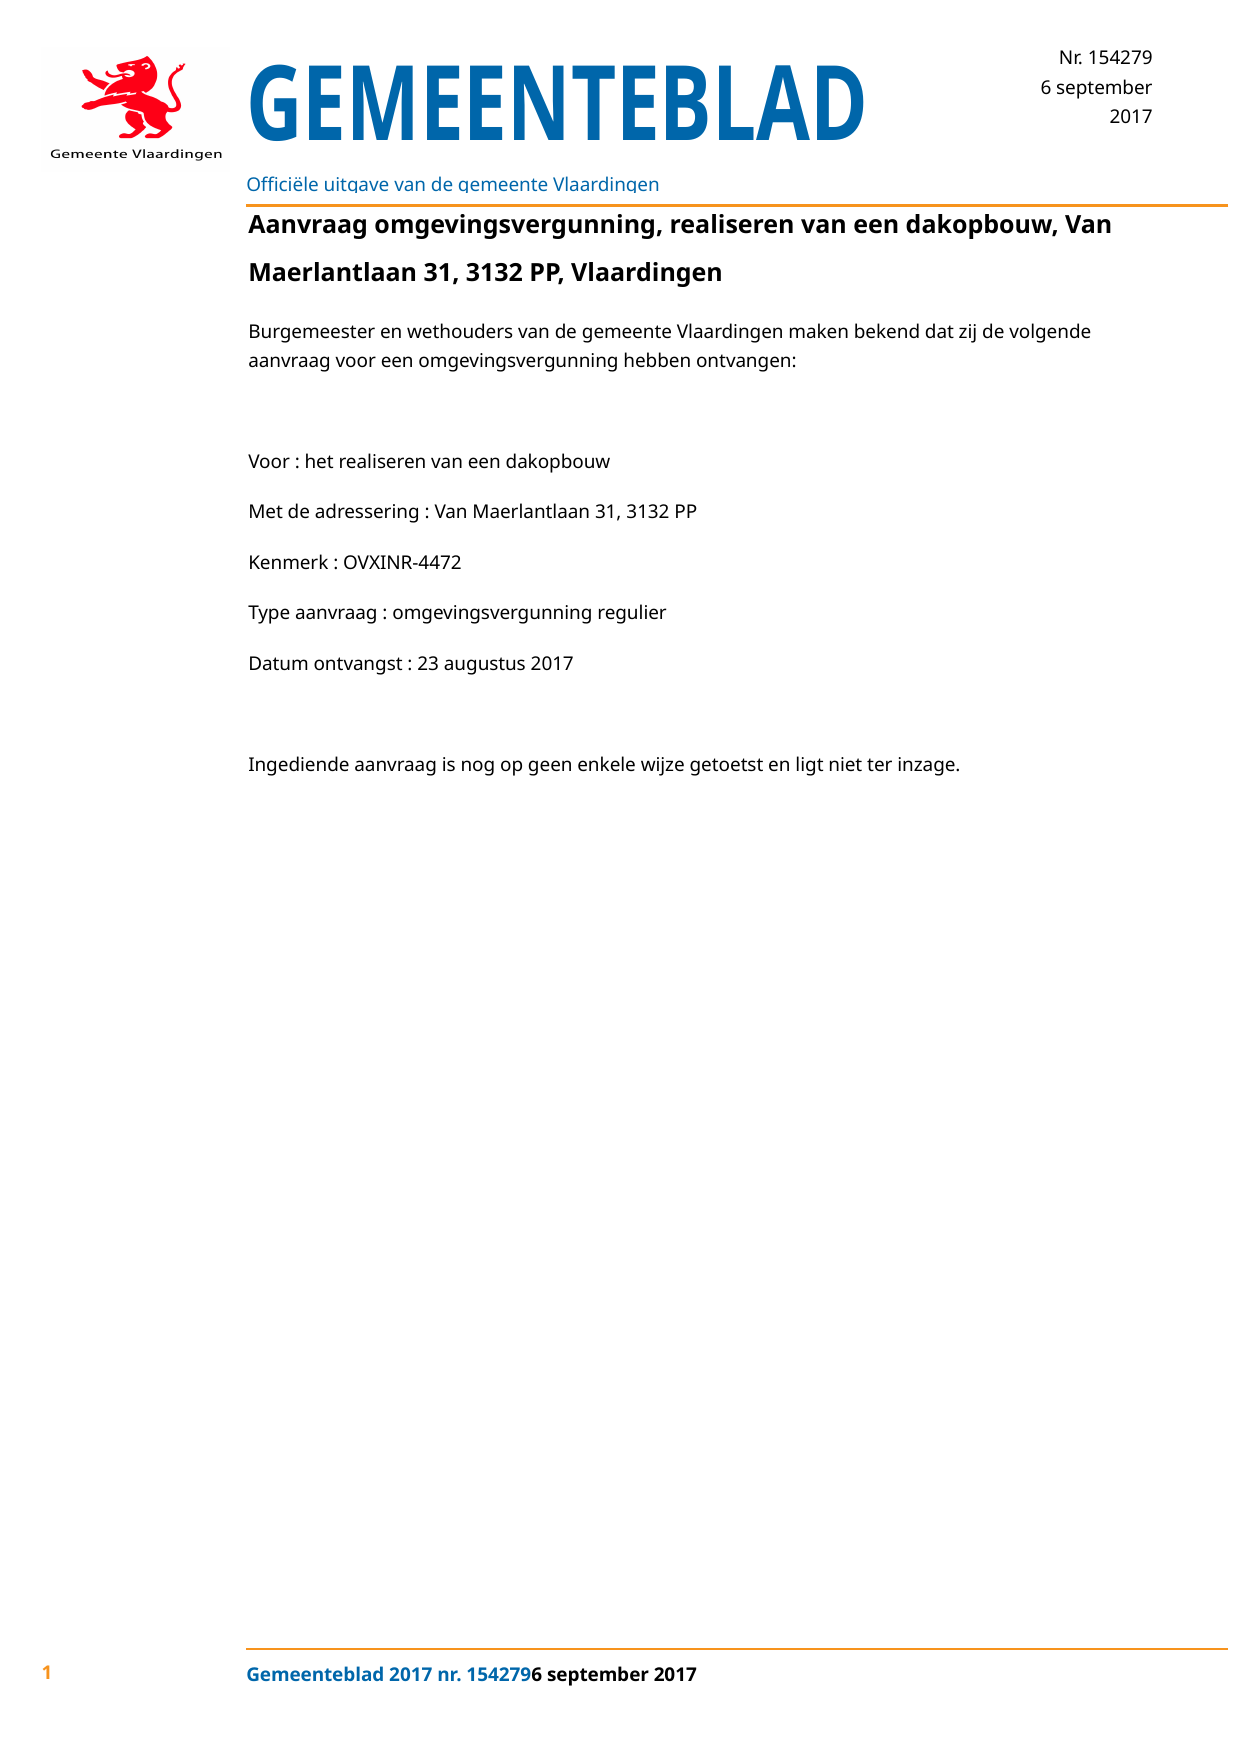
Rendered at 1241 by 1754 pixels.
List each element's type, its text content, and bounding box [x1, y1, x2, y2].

text Burgemeester en wethouders van de gemeente Vlaardingen maken bekend dat zij de volgende aanvraag voor een omgevingsvergunning hebben ontvangen: [248, 318, 1152, 373]
text Voor : het realiseren van een dakopbouw [248, 448, 1152, 474]
text Met de adressering : Van Maerlantlaan 31, 3132 PP [248, 499, 1152, 524]
text Type aanvraag : omgevingsvergunning regulier [248, 599, 1152, 625]
text Ingediende aanvraag is nog op geen enkele wijze getoetst en ligt niet ter inzage. [248, 751, 1152, 777]
text Datum ontvangst : 23 augustus 2017 [248, 650, 1152, 676]
text Kenmerk : OVXINR-4472 [248, 549, 1152, 575]
text Aanvraag omgevingsvergunning, realiseren van een dakopbouw, Van Maerlantlaan 31, 3132 PP, Vlaardingen [248, 207, 1152, 288]
picture [41, 47, 231, 172]
